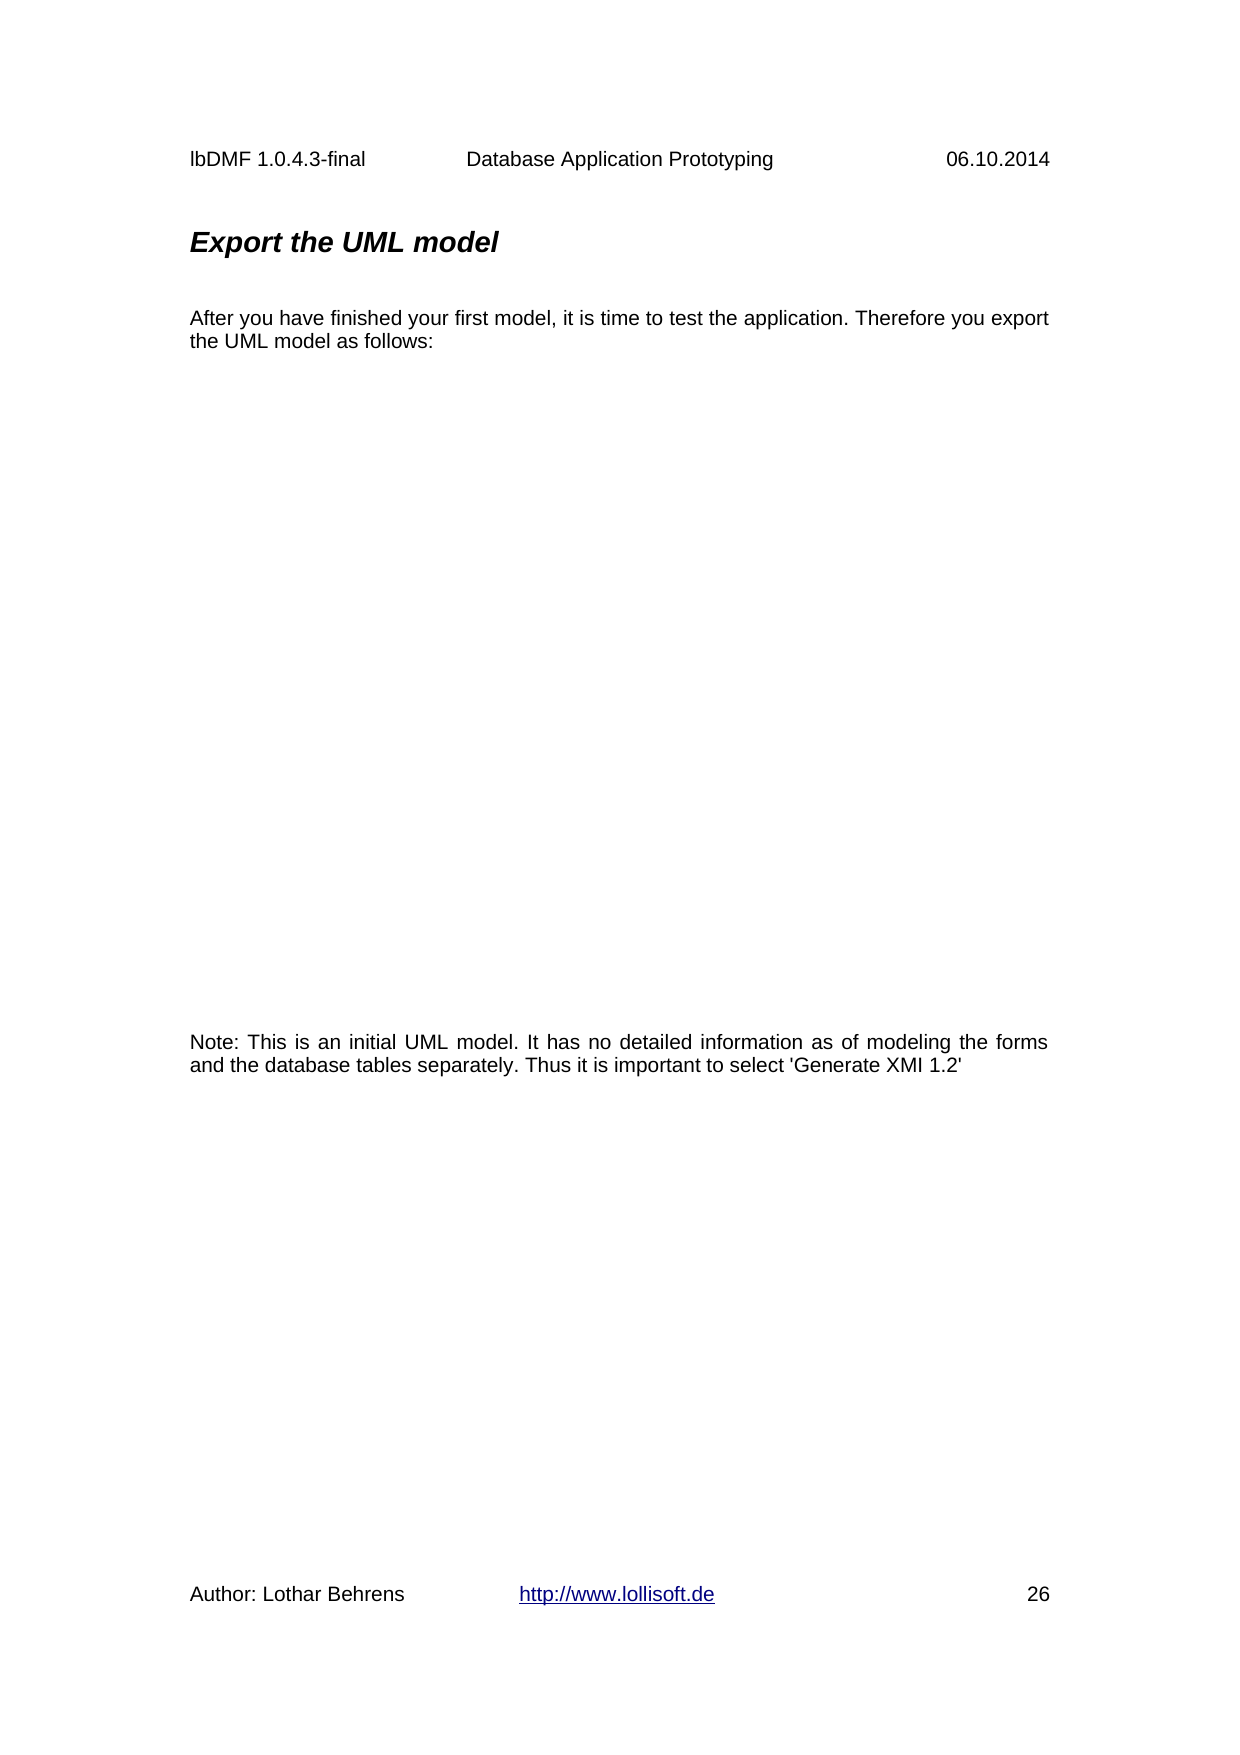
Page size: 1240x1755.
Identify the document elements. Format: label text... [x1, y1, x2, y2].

text Note: This is an initial UML model. It has no detailed information as of modeling the forms and the database tables separately. Thus it is important to select 'Generate XMI 1.2' [189, 1031, 1050, 1077]
subtitle Export the UML model [189, 226, 1050, 258]
text After you have finished your first model, it is time to test the application. Therefore you export the UML model as follows: [189, 306, 1050, 353]
